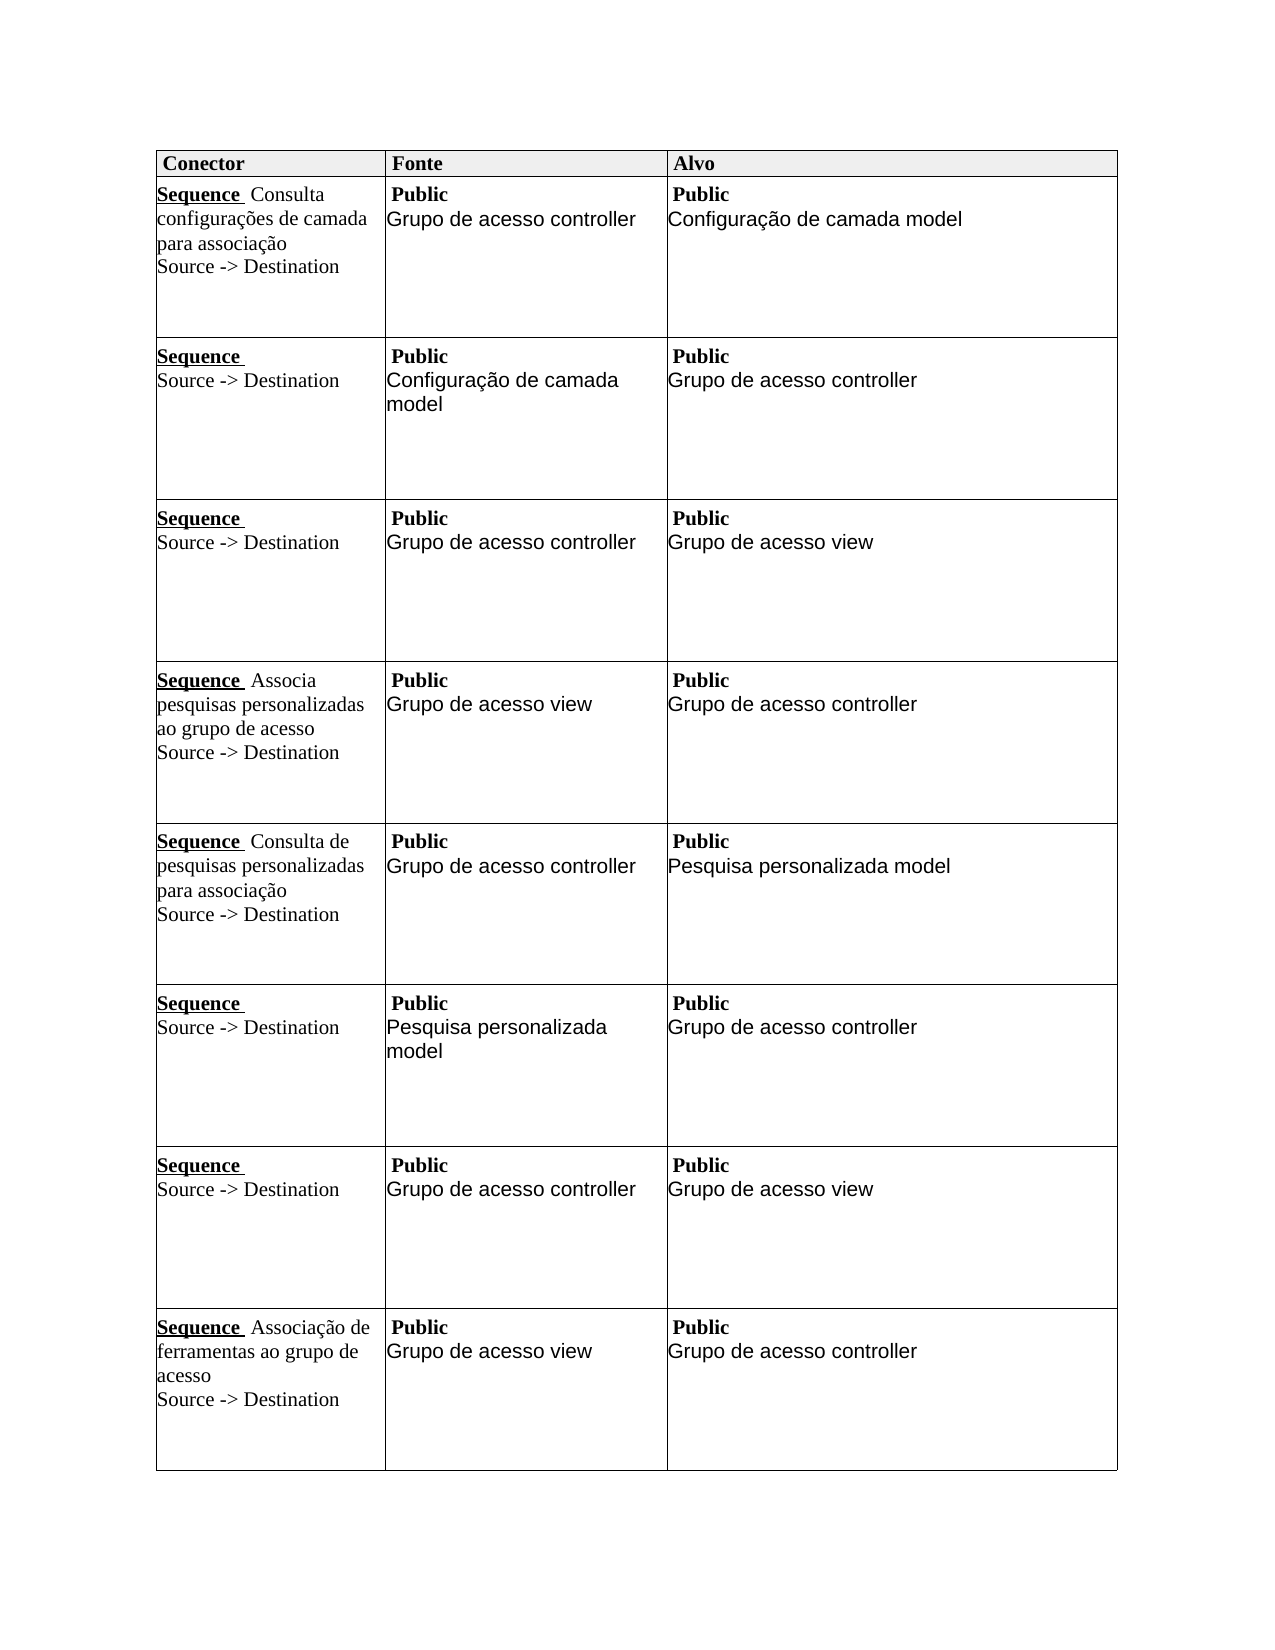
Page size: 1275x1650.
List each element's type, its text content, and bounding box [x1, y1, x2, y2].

table_cell Public Configuração de camada model [668, 177, 1117, 337]
table_cell Public Pesquisa personalizada model [386, 985, 667, 1146]
table_cell Sequence Source -> Destination [157, 338, 385, 499]
table_cell Public Grupo de acesso view [386, 662, 667, 823]
table_cell Public Grupo de acesso controller [668, 338, 1117, 499]
table_header Alvo [668, 151, 1117, 176]
table_cell Public Pesquisa personalizada model [668, 824, 1117, 984]
table_cell Public Grupo de acesso controller [386, 1147, 667, 1308]
table_cell Public Configuração de camada model [386, 338, 667, 499]
table_cell Sequence Source -> Destination [157, 500, 385, 661]
table_cell Sequence Associa pesquisas personalizadas ao grupo de acesso Source -> Destination [157, 662, 385, 823]
table_cell Public Grupo de acesso controller [386, 824, 667, 984]
table_cell Public Grupo de acesso controller [386, 177, 667, 337]
table_cell Public Grupo de acesso controller [386, 500, 667, 661]
table_cell Public Grupo de acesso view [668, 500, 1117, 661]
table_cell Sequence Source -> Destination [157, 1147, 385, 1308]
table_cell Sequence Consulta configurações de camada para associação Source -> Destination [157, 177, 385, 337]
table_cell Public Grupo de acesso controller [668, 1309, 1117, 1470]
table_cell Public Grupo de acesso controller [668, 662, 1117, 823]
table_cell Public Grupo de acesso controller [668, 985, 1117, 1146]
table_header Conector [157, 151, 385, 176]
table_cell Sequence Consulta de pesquisas personalizadas para associação Source -> Destination [157, 824, 385, 984]
table_cell Sequence Source -> Destination [157, 985, 385, 1146]
table_cell Sequence Associação de ferramentas ao grupo de acesso Source -> Destination [157, 1309, 385, 1470]
table_cell Public Grupo de acesso view [386, 1309, 667, 1470]
table_header Fonte [386, 151, 667, 176]
table_cell Public Grupo de acesso view [668, 1147, 1117, 1308]
